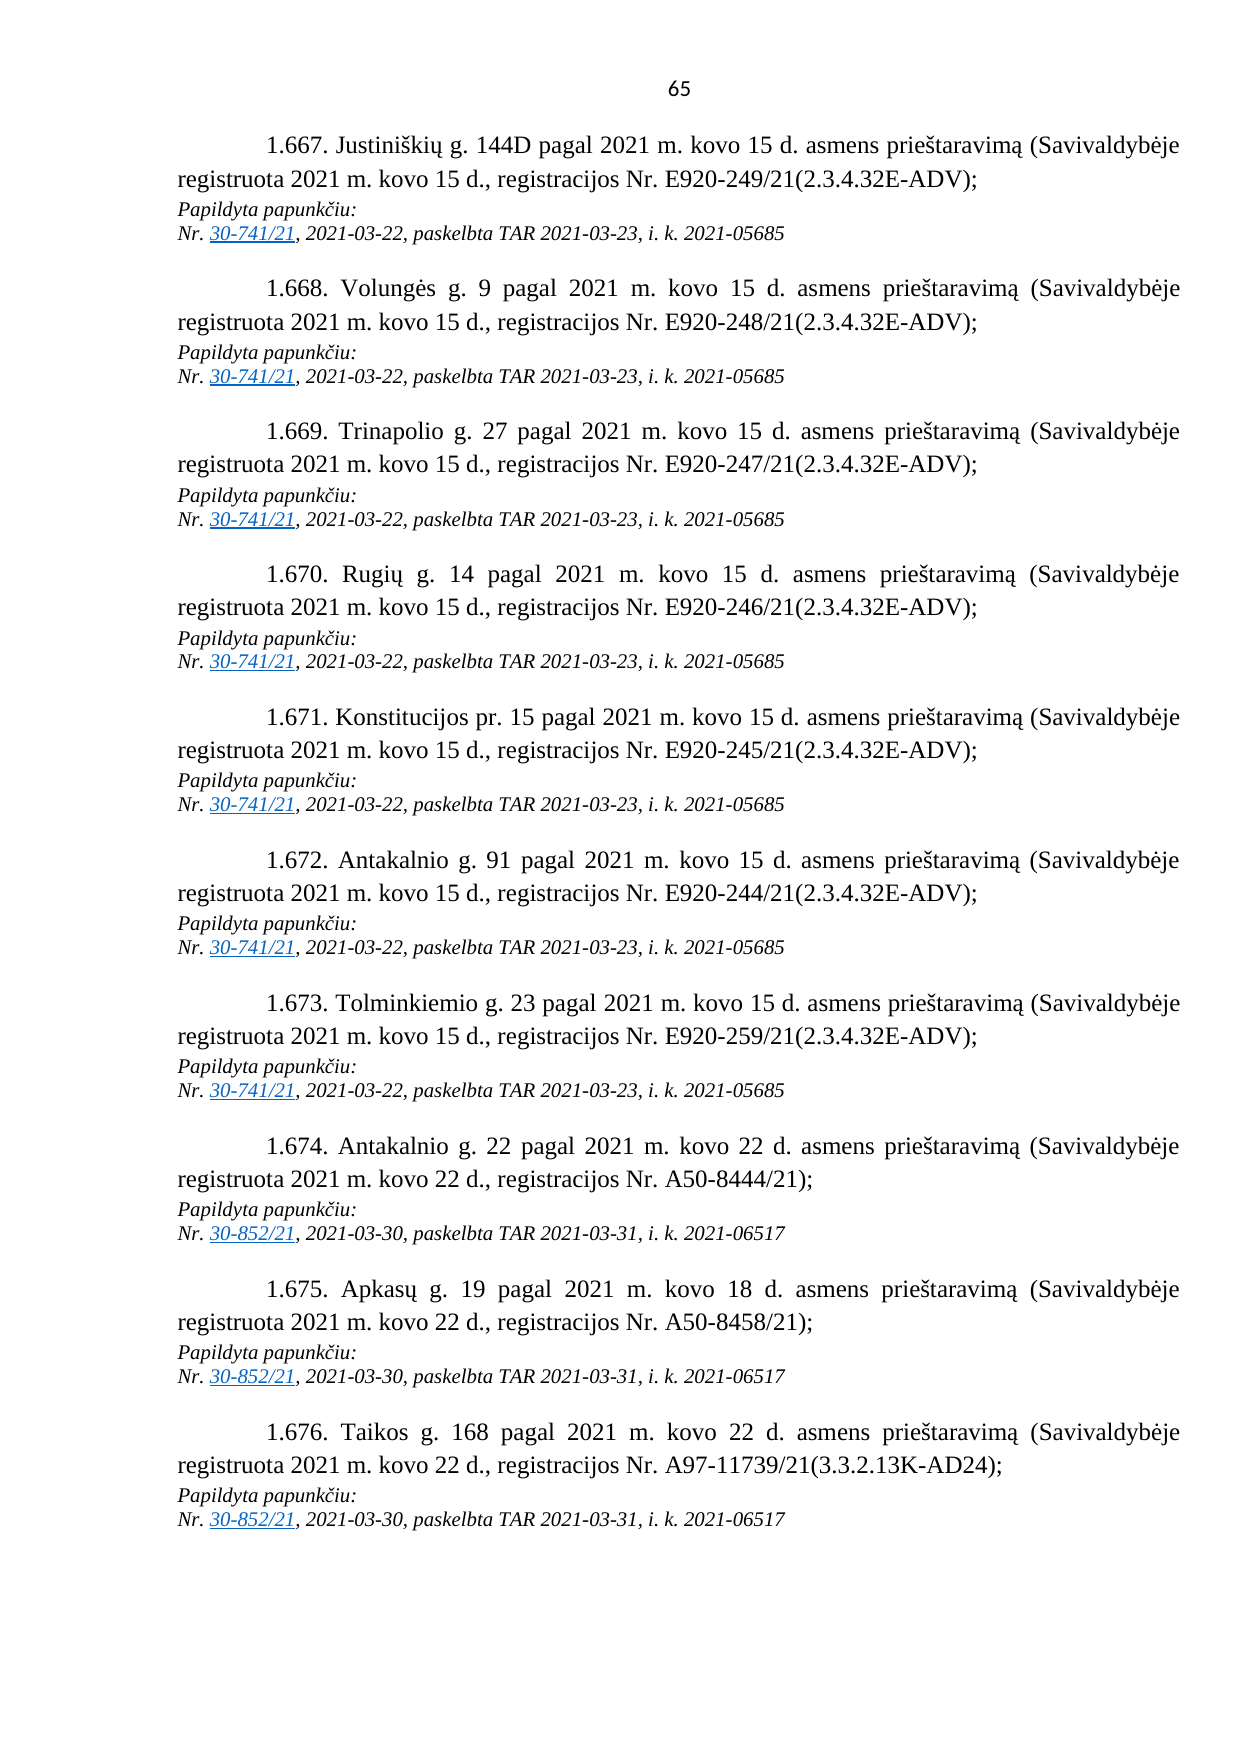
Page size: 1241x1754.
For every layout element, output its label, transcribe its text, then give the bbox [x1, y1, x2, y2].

text 1.674. Antakalnio g. 22 pagal 2021 m. kovo 22 d. asmens prieštaravimą (Savivaldybėje registruota 2021 m. kovo 22 d., registracijos Nr. A50-8444/21); [177, 1131, 1181, 1193]
text Nr. 30-741/21, 2021-03-22, paskelbta TAR 2021-03-23, i. k. 2021-05685 [177, 221, 1181, 245]
text Papildyta papunkčiu: [177, 482, 1181, 507]
text 1.676. Taikos g. 168 pagal 2021 m. kovo 22 d. asmens prieštaravimą (Savivaldybėje registruota 2021 m. kovo 22 d., registracijos Nr. A97-11739/21(3.3.2.13K-AD24); [177, 1417, 1181, 1479]
text Nr. 30-741/21, 2021-03-22, paskelbta TAR 2021-03-23, i. k. 2021-05685 [177, 1078, 1181, 1102]
text 1.672. Antakalnio g. 91 pagal 2021 m. kovo 15 d. asmens prieštaravimą (Savivaldybėje registruota 2021 m. kovo 15 d., registracijos Nr. E920-244/21(2.3.4.32E-ADV); [177, 845, 1181, 907]
text Nr. 30-741/21, 2021-03-22, paskelbta TAR 2021-03-23, i. k. 2021-05685 [177, 507, 1181, 531]
text Papildyta papunkčiu: [177, 768, 1181, 792]
text Nr. 30-852/21, 2021-03-30, paskelbta TAR 2021-03-31, i. k. 2021-06517 [177, 1221, 1181, 1245]
text Papildyta papunkčiu: [177, 339, 1181, 364]
text Nr. 30-741/21, 2021-03-22, paskelbta TAR 2021-03-23, i. k. 2021-05685 [177, 792, 1181, 816]
text 1.667. Justiniškių g. 144D pagal 2021 m. kovo 15 d. asmens prieštaravimą (Savivaldybėje registruota 2021 m. kovo 15 d., registracijos Nr. E920-249/21(2.3.4.32E-ADV); [177, 131, 1181, 192]
text 1.675. Apkasų g. 19 pagal 2021 m. kovo 18 d. asmens prieštaravimą (Savivaldybėje registruota 2021 m. kovo 22 d., registracijos Nr. A50-8458/21); [177, 1274, 1181, 1336]
text Papildyta papunkčiu: [177, 1340, 1181, 1364]
text 1.669. Trinapolio g. 27 pagal 2021 m. kovo 15 d. asmens prieštaravimą (Savivaldybėje registruota 2021 m. kovo 15 d., registracijos Nr. E920-247/21(2.3.4.32E-ADV); [177, 416, 1181, 478]
text 1.670. Rugių g. 14 pagal 2021 m. kovo 15 d. asmens prieštaravimą (Savivaldybėje registruota 2021 m. kovo 15 d., registracijos Nr. E920-246/21(2.3.4.32E-ADV); [177, 559, 1181, 621]
text Nr. 30-741/21, 2021-03-22, paskelbta TAR 2021-03-23, i. k. 2021-05685 [177, 364, 1181, 388]
text 1.668. Volungės g. 9 pagal 2021 m. kovo 15 d. asmens prieštaravimą (Savivaldybėje registruota 2021 m. kovo 15 d., registracijos Nr. E920-248/21(2.3.4.32E-ADV); [177, 273, 1181, 335]
text Nr. 30-741/21, 2021-03-22, paskelbta TAR 2021-03-23, i. k. 2021-05685 [177, 649, 1181, 673]
text Papildyta papunkčiu: [177, 625, 1181, 649]
text Papildyta papunkčiu: [177, 1054, 1181, 1078]
text Papildyta papunkčiu: [177, 1483, 1181, 1507]
text Papildyta papunkčiu: [177, 911, 1181, 935]
text 1.673. Tolminkiemio g. 23 pagal 2021 m. kovo 15 d. asmens prieštaravimą (Savivaldybėje registruota 2021 m. kovo 15 d., registracijos Nr. E920-259/21(2.3.4.32E-ADV); [177, 988, 1181, 1050]
text 1.671. Konstitucijos pr. 15 pagal 2021 m. kovo 15 d. asmens prieštaravimą (Savivaldybėje registruota 2021 m. kovo 15 d., registracijos Nr. E920-245/21(2.3.4.32E-ADV); [177, 702, 1181, 764]
text Nr. 30-741/21, 2021-03-22, paskelbta TAR 2021-03-23, i. k. 2021-05685 [177, 935, 1181, 959]
text Papildyta papunkčiu: [177, 197, 1181, 221]
text Nr. 30-852/21, 2021-03-30, paskelbta TAR 2021-03-31, i. k. 2021-06517 [177, 1507, 1181, 1531]
text Papildyta papunkčiu: [177, 1197, 1181, 1221]
text Nr. 30-852/21, 2021-03-30, paskelbta TAR 2021-03-31, i. k. 2021-06517 [177, 1364, 1181, 1388]
